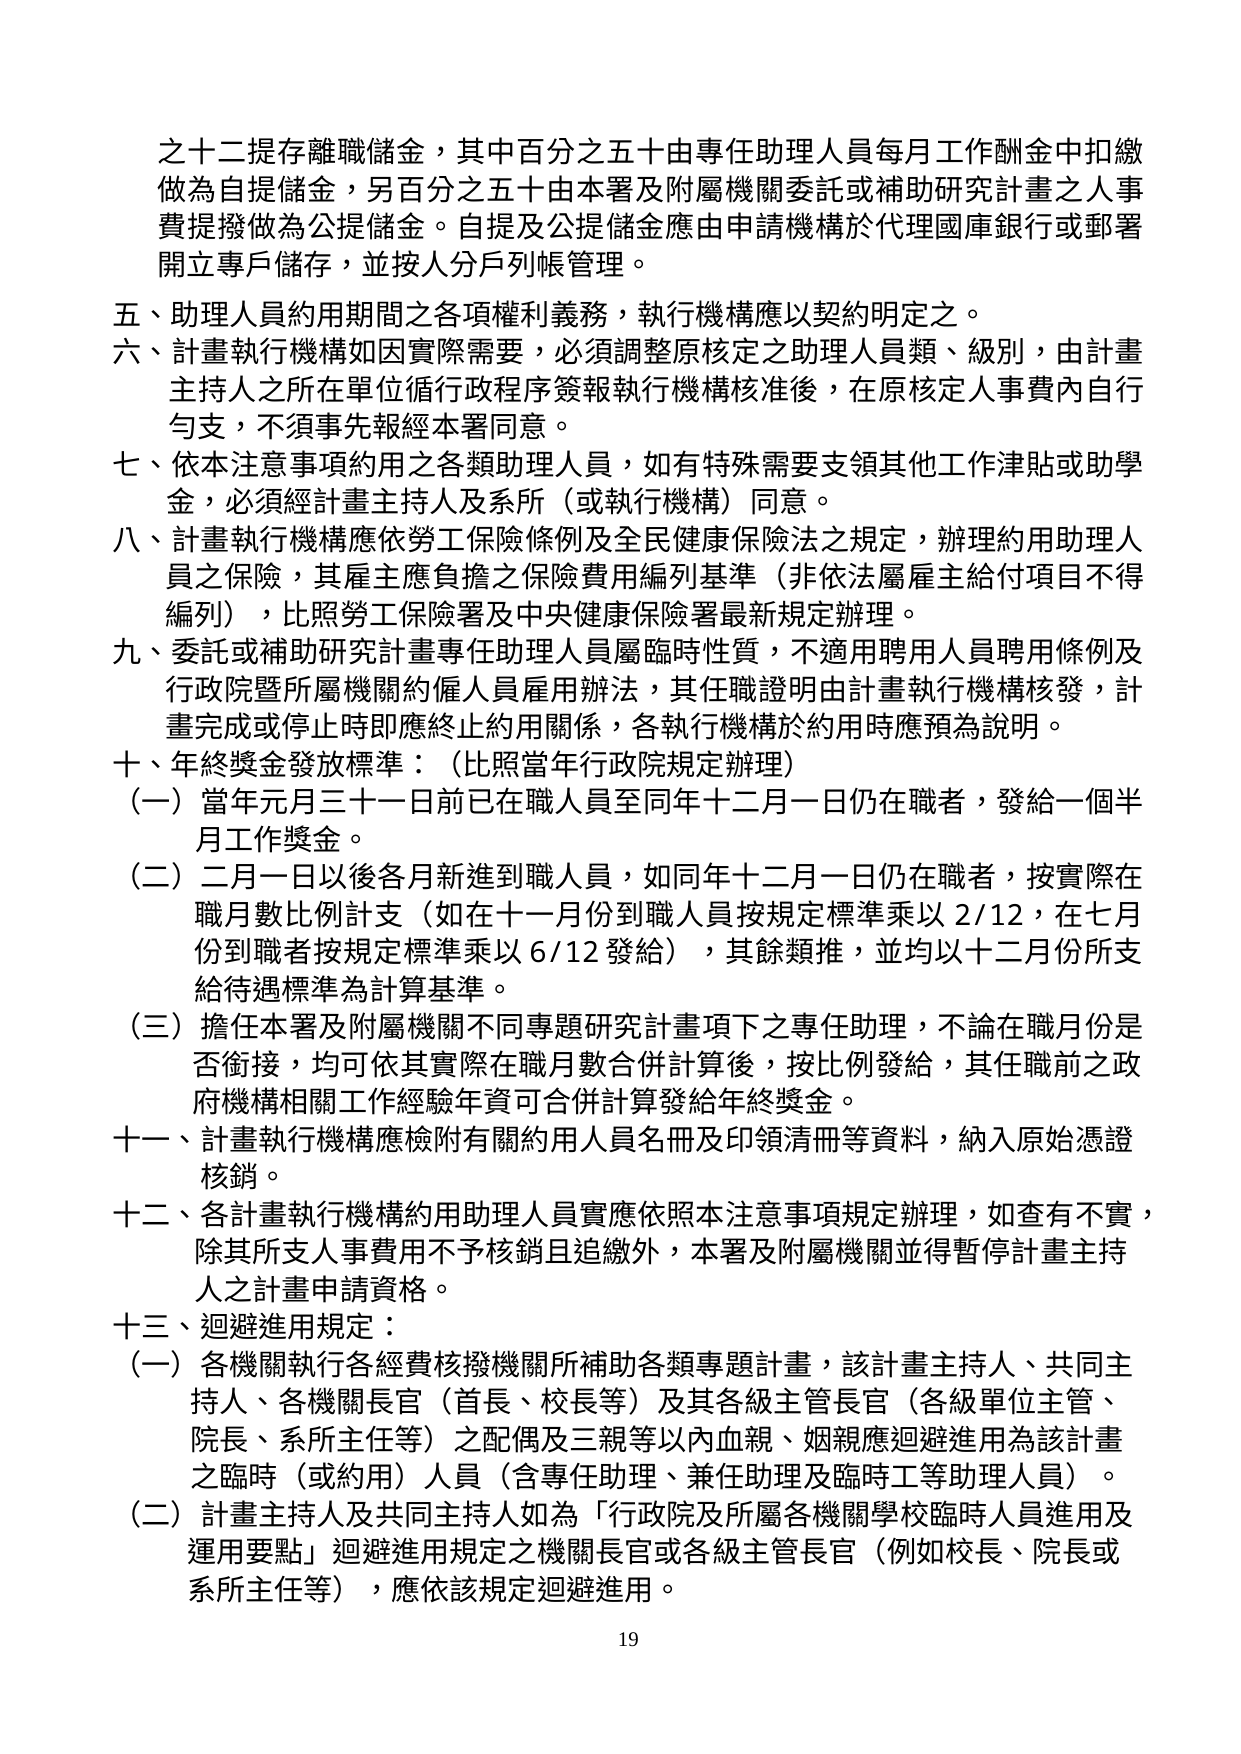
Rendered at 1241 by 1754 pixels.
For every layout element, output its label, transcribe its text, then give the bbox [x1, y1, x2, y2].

text 十一、計畫執行機構應檢附有關約用人員名冊及印領清冊等資料，納入原始憑證核銷。 [112, 1120, 1144, 1195]
text 十二、各計畫執行機構約用助理人員實應依照本注意事項規定辦理，如查有不實，除其所支人事費用不予核銷且追繳外，本署及附屬機關並得暫停計畫主持人之計畫申請資格。 [112, 1195, 1144, 1308]
text 五、助理人員約用期間之各項權利義務，執行機構應以契約明定之。 [112, 295, 1144, 333]
text （三）擔任本署及附屬機關不同專題研究計畫項下之專任助理，不論在職月份是否銜接，均可依其實際在職月數合併計算後，按比例發給，其任職前之政府機構相關工作經驗年資可合併計算發給年終獎金。 [112, 1008, 1144, 1120]
text 十、年終獎金發放標準：（比照當年行政院規定辦理） [112, 745, 1144, 783]
text 九、委託或補助研究計畫專任助理人員屬臨時性質，不適用聘用人員聘用條例及行政院暨所屬機關約僱人員雇用辦法，其任職證明由計畫執行機構核發，計畫完成或停止時即應終止約用關係，各執行機構於約用時應預為說明。 [112, 633, 1144, 745]
text 六、計畫執行機構如因實際需要，必須調整原核定之助理人員類、級別，由計畫主持人之所在單位循行政程序簽報執行機構核准後，在原核定人事費內自行勻支，不須事先報經本署同意。 [112, 333, 1144, 445]
text 七、依本注意事項約用之各類助理人員，如有特殊需要支領其他工作津貼或助學金，必須經計畫主持人及系所（或執行機構）同意。 [112, 445, 1144, 520]
text 十三、迴避進用規定： [112, 1308, 1144, 1345]
text （一）各機關執行各經費核撥機關所補助各類專題計畫，該計畫主持人、共同主持人、各機關長官（首長、校長等）及其各級主管長官（各級單位主管、院長、系所主任等）之配偶及三親等以內血親、姻親應迴避進用為該計畫之臨時（或約用）人員（含專任助理、兼任助理及臨時工等助理人員）。 [112, 1345, 1144, 1495]
text （二）二月一日以後各月新進到職人員，如同年十二月一日仍在職者，按實際在職月數比例計支（如在十一月份到職人員按規定標準乘以2/12，在七月份到職者按規定標準乘以6/12發給），其餘類推，並均以十二月份所支給待遇標準為計算基準。 [112, 858, 1144, 1008]
text （二）計畫主持人及共同主持人如為「行政院及所屬各機關學校臨時人員進用及運用要點」迴避進用規定之機關長官或各級主管長官（例如校長、院長或系所主任等），應依該規定迴避進用。 [112, 1495, 1144, 1608]
text （一）當年元月三十一日前已在職人員至同年十二月一日仍在職者，發給一個半月工作獎金。 [112, 783, 1144, 858]
text 八、計畫執行機構應依勞工保險條例及全民健康保險法之規定，辦理約用助理人員之保險，其雇主應負擔之保險費用編列基準（非依法屬雇主給付項目不得編列），比照勞工保險署及中央健康保險署最新規定辦理。 [112, 520, 1144, 633]
text 之十二提存離職儲金，其中百分之五十由專任助理人員每月工作酬金中扣繳做為自提儲金，另百分之五十由本署及附屬機關委託或補助研究計畫之人事費提撥做為公提儲金。自提及公提儲金應由申請機構於代理國庫銀行或郵署開立專戶儲存，並按人分戶列帳管理。 [157, 133, 1144, 283]
